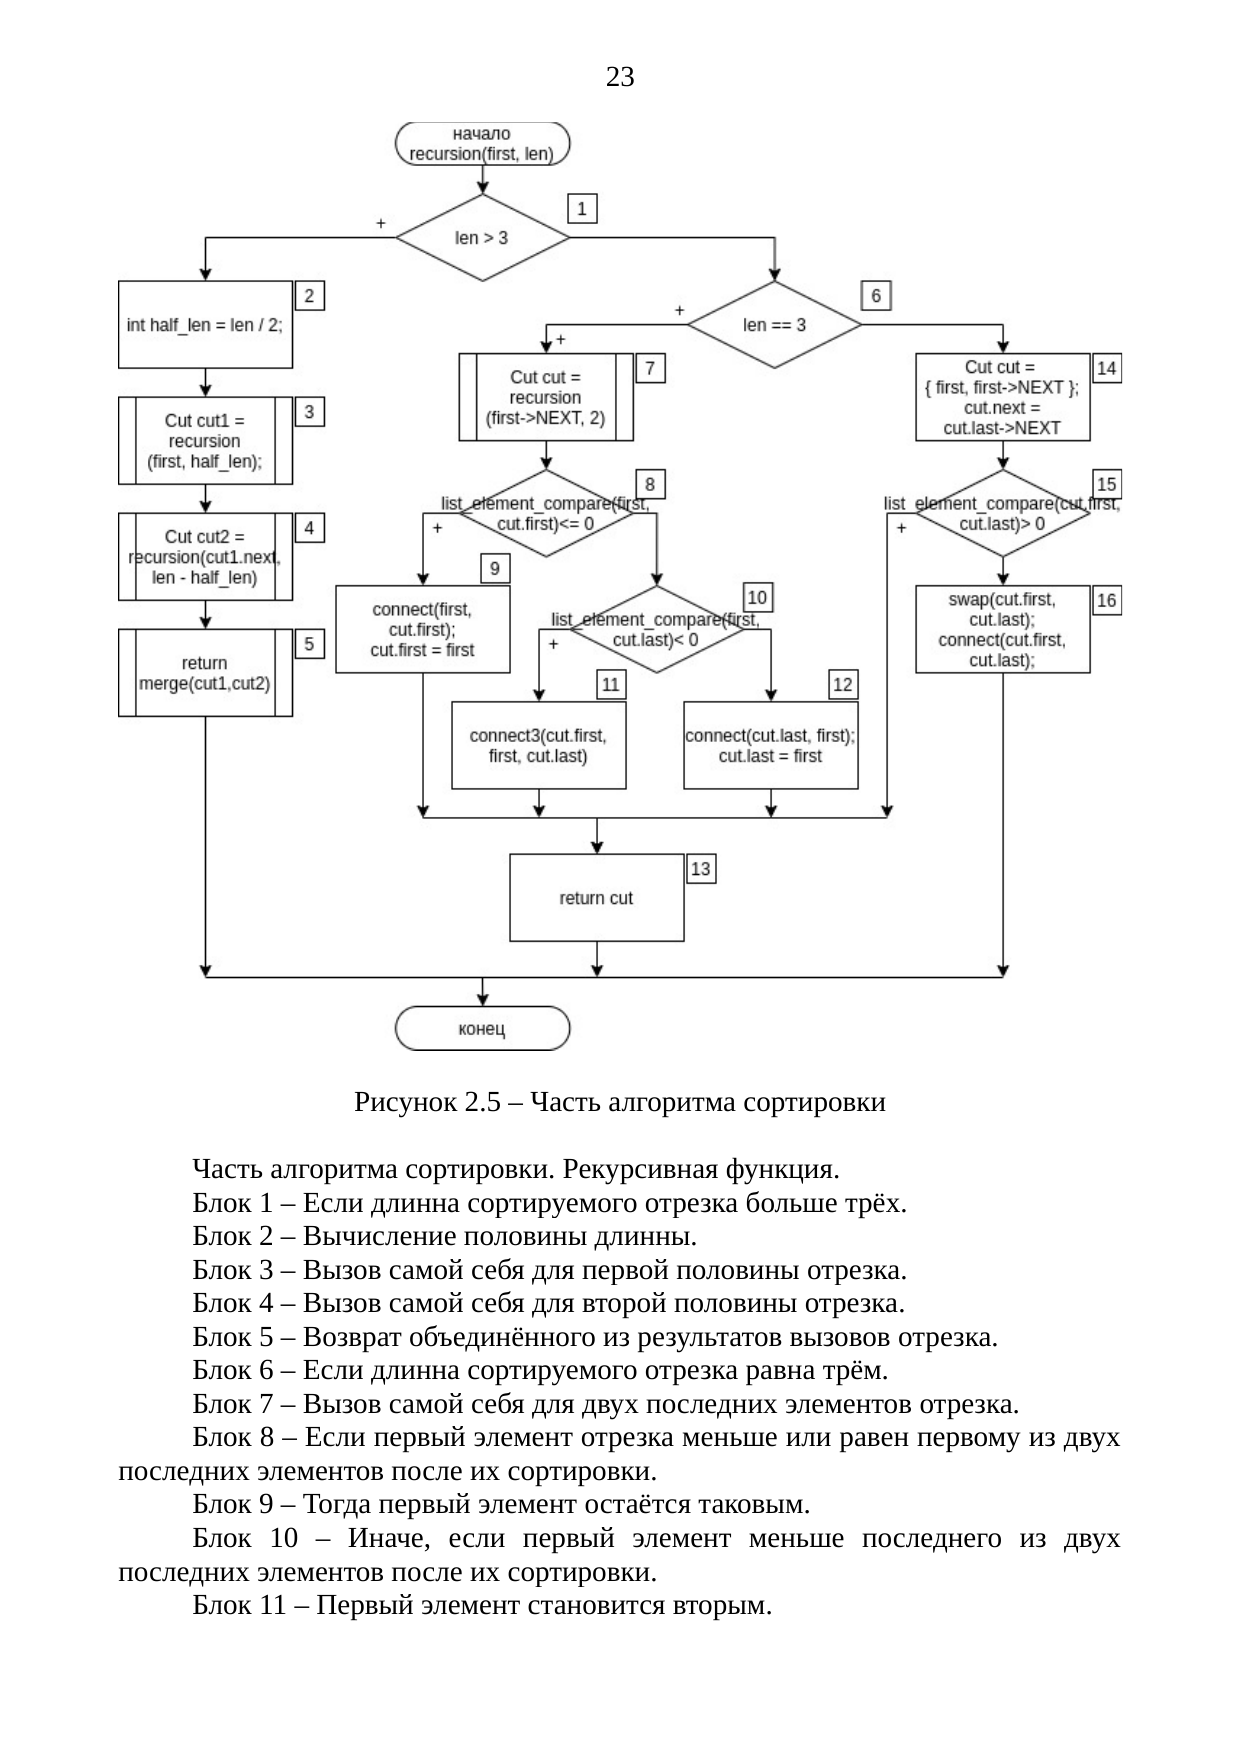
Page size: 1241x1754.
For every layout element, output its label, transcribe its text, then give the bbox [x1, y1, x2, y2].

text Блок 8 – Если первый элемент отрезка меньше или равен первому из двух последних элементов после их сортировки. [118, 1419, 1122, 1487]
text Блок 1 – Если длинна сортируемого отрезка больше трёх. [118, 1185, 1122, 1218]
text Блок 4 – Вызов самой себя для второй половины отрезка. [118, 1285, 1122, 1319]
text Блок 3 – Вызов самой себя для первой половины отрезка. [118, 1252, 1122, 1285]
text Блок 9 – Тогда первый элемент остаётся таковым. [118, 1487, 1122, 1520]
text Блок 5 – Возврат объединённого из результатов вызовов отрезка. [118, 1319, 1122, 1352]
text Рисунок 2.5 – Часть алгоритма сортировки [118, 1084, 1122, 1118]
text Блок 10 – Иначе, если первый элемент меньше последнего из двух последних элементов после их сортировки. [118, 1520, 1122, 1587]
text Блок 7 – Вызов самой себя для двух последних элементов отрезка. [118, 1386, 1122, 1419]
text Часть алгоритма сортировки. Рекурсивная функция. [118, 1151, 1122, 1185]
text Блок 2 – Вычисление половины длинны. [118, 1218, 1122, 1252]
text Блок 6 – Если длинна сортируемого отрезка равна трём. [118, 1352, 1122, 1386]
text Блок 11 – Первый элемент становится вторым. [118, 1587, 1122, 1621]
picture [118, 122, 1123, 1051]
